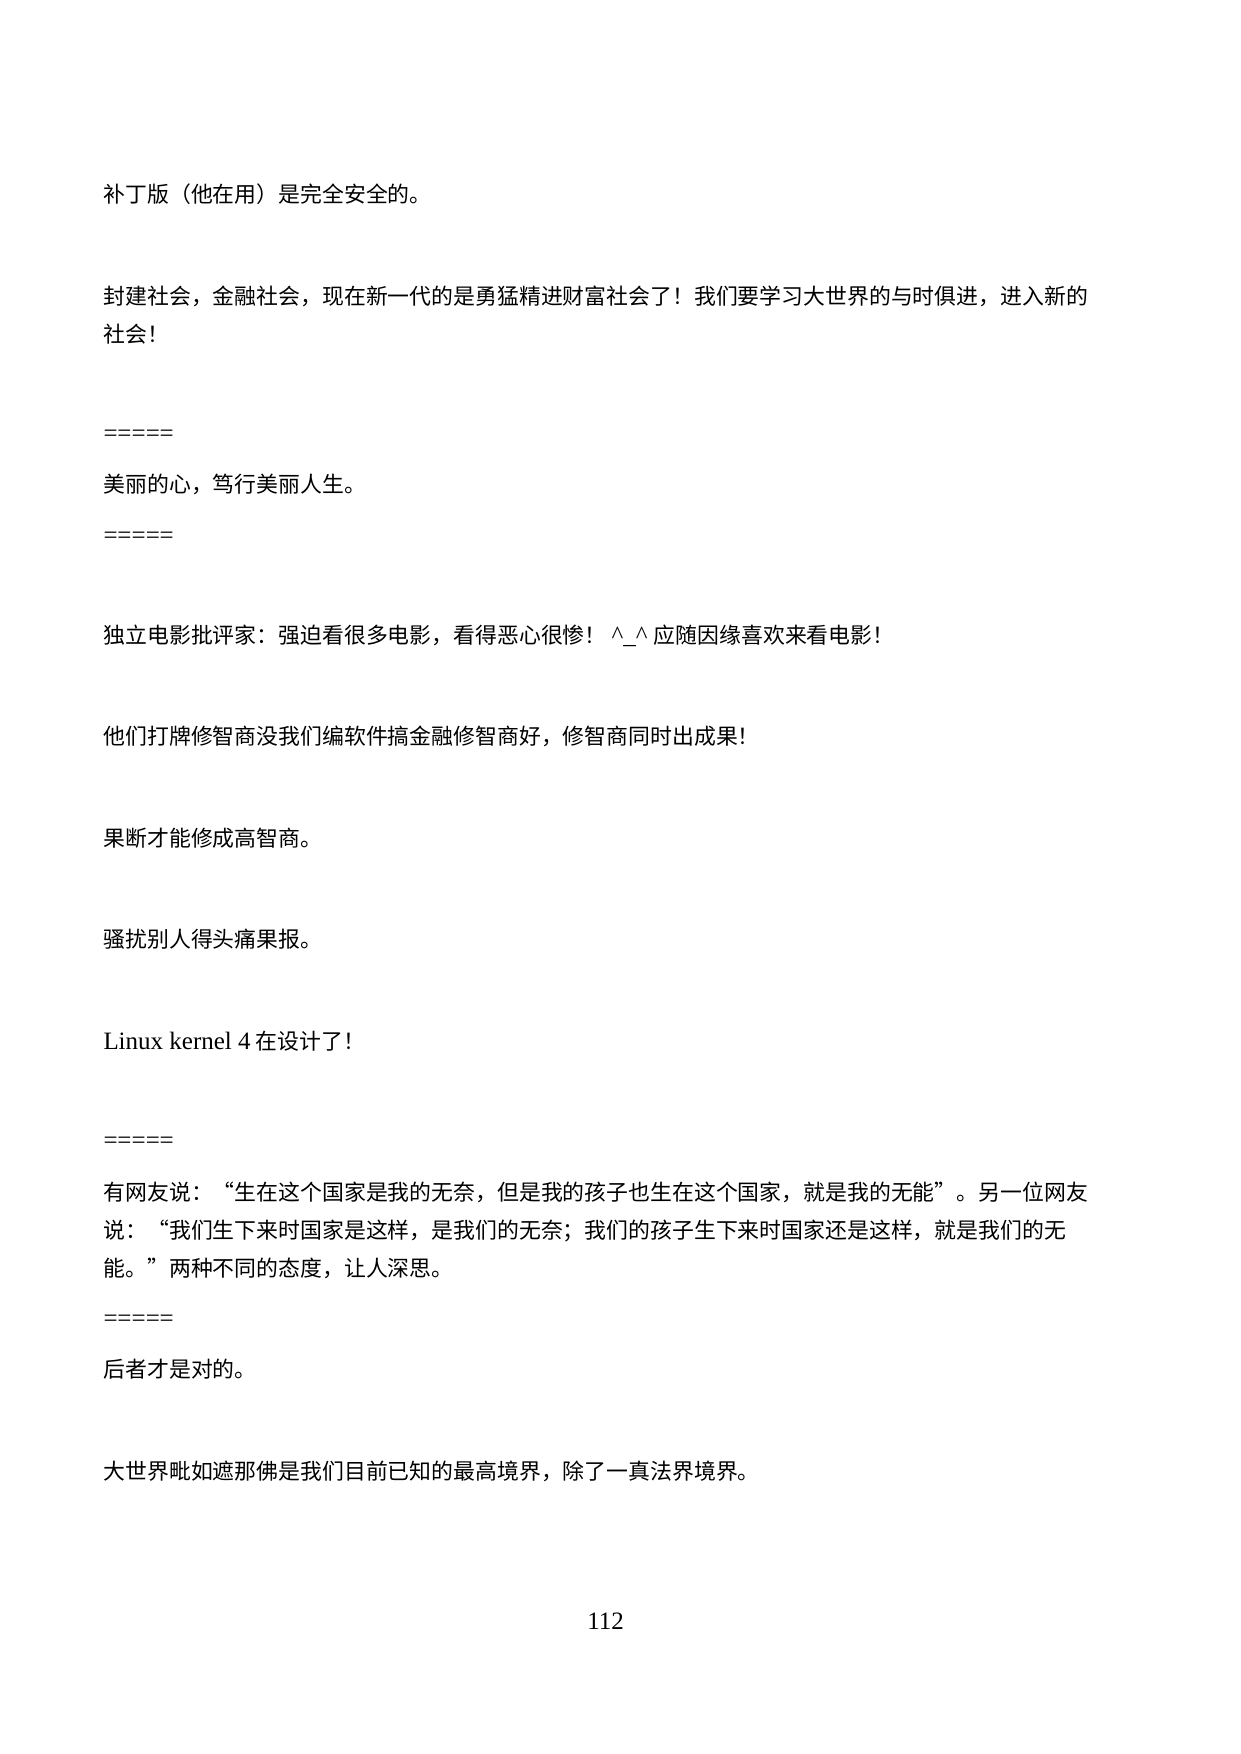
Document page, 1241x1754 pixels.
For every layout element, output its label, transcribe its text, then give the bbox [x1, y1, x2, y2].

text ===== [103, 1303, 1107, 1332]
text 补丁版（他在用）是完全安全的。 [103, 177, 1107, 209]
text 封建社会，金融社会，现在新一代的是勇猛精进财富社会了！我们要学习大世界的与时俱进，进入新的社会！ [103, 279, 1107, 348]
text ===== [103, 418, 1107, 447]
text Linux kernel 4在设计了！ [103, 1024, 1107, 1056]
text 后者才是对的。 [103, 1352, 1107, 1384]
text 独立电影批评家：强迫看很多电影，看得恶心很惨！ ^_^ 应随因缘喜欢来看电影！ [103, 618, 1107, 649]
text ===== [103, 520, 1107, 548]
text ===== [103, 1126, 1107, 1154]
text 有网友说：“生在这个国家是我的无奈，但是我的孩子也生在这个国家，就是我的无能”。另一位网友说：“我们生下来时国家是这样，是我们的无奈；我们的孩子生下来时国家还是这样，就是我们的无能。”两种不同的态度，让人深思。 [103, 1175, 1107, 1282]
text 美丽的心，笃行美丽人生。 [103, 467, 1107, 499]
text 骚扰别人得头痛果报。 [103, 922, 1107, 954]
text 果断才能修成高智商。 [103, 821, 1107, 853]
text 大世界毗如遮那佛是我们目前已知的最高境界，除了一真法界境界。 [103, 1454, 1107, 1485]
text 他们打牌修智商没我们编软件搞金融修智商好，修智商同时出成果！ [103, 719, 1107, 751]
